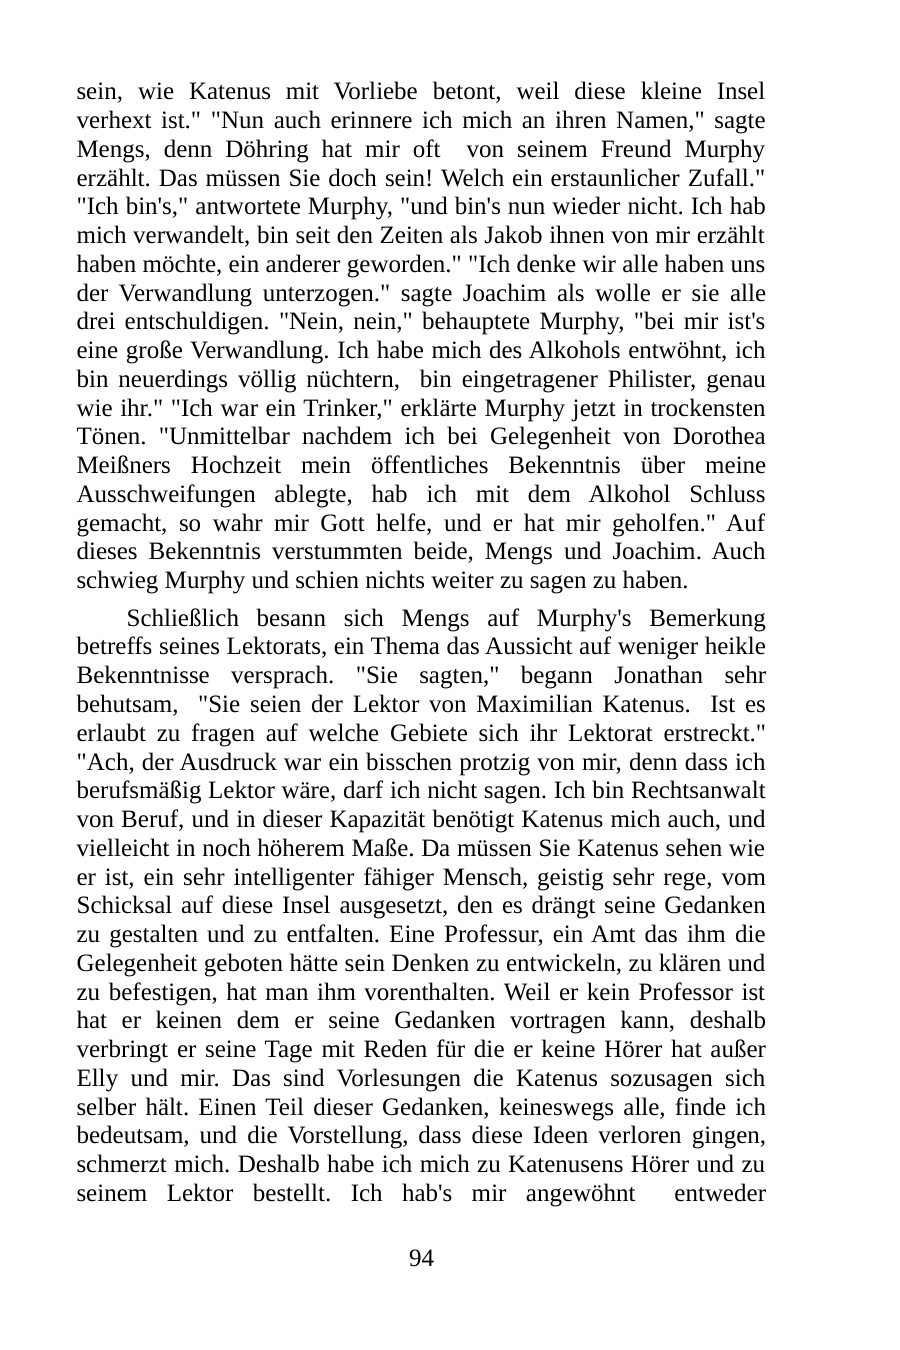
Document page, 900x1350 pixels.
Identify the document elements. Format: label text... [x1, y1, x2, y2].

text Schließlich besann sich Mengs auf Murphy's Bemerkung betreffs seines Lektorats, ein Thema das Aussicht auf weniger heikle Bekenntnisse versprach. "Sie sagten," begann Jonathan sehr behutsam, "Sie seien der Lektor von Maximilian Katenus. Ist es erlaubt zu fragen auf welche Gebiete sich ihr Lektorat erstreckt." "Ach, der Ausdruck war ein bisschen protzig von mir, denn dass ich berufsmäßig Lektor wäre, darf ich nicht sagen. Ich bin Rechtsanwalt von Beruf, und in dieser Kapazität benötigt Katenus mich auch, und vielleicht in noch höherem Maße. Da müssen Sie Katenus sehen wie er ist, ein sehr intelligenter fähiger Mensch, geistig sehr rege, vom Schicksal auf diese Insel ausgesetzt, den es drängt seine Gedanken zu gestalten und zu entfalten. Eine Professur, ein Amt das ihm die Gelegenheit geboten hätte sein Denken zu entwickeln, zu klären und zu befestigen, hat man ihm vorenthalten. Weil er kein Professor ist hat er keinen dem er seine Gedanken vortragen kann, deshalb verbringt er seine Tage mit Reden für die er keine Hörer hat außer Elly und mir. Das sind Vorlesungen die Katenus sozusagen sich selber hält. Einen Teil dieser Gedanken, keineswegs alle, finde ich bedeutsam, und die Vorstellung, dass diese Ideen verloren gingen, schmerzt mich. Deshalb habe ich mich zu Katenusens Hörer und zu seinem Lektor bestellt. Ich hab's mir angewöhnt entweder [76, 603, 766, 1207]
text sein, wie Katenus mit Vorliebe betont, weil diese kleine Insel verhext ist." "Nun auch erinnere ich mich an ihren Namen," sagte Mengs, denn Döhring hat mir oft von seinem Freund Murphy erzählt. Das müssen Sie doch sein! Welch ein erstaunlicher Zufall." "Ich bin's," antwortete Murphy, "und bin's nun wieder nicht. Ich hab mich verwandelt, bin seit den Zeiten als Jakob ihnen von mir erzählt haben möchte, ein anderer geworden." "Ich denke wir alle haben uns der Verwandlung unterzogen." sagte Joachim als wolle er sie alle drei entschuldigen. "Nein, nein," behauptete Murphy, "bei mir ist's eine große Verwandlung. Ich habe mich des Alkohols entwöhnt, ich bin neuerdings völlig nüchtern, bin eingetragener Philister, genau wie ihr." "Ich war ein Trinker," erklärte Murphy jetzt in trockensten Tönen. "Unmittelbar nachdem ich bei Gelegenheit von Dorothea Meißners Hochzeit mein öffentliches Bekenntnis über meine Ausschweifungen ablegte, hab ich mit dem Alkohol Schluss gemacht, so wahr mir Gott helfe, und er hat mir geholfen." Auf dieses Bekenntnis verstummten beide, Mengs und Joachim. Auch schwieg Murphy und schien nichts weiter zu sagen zu haben. [76, 76, 766, 594]
